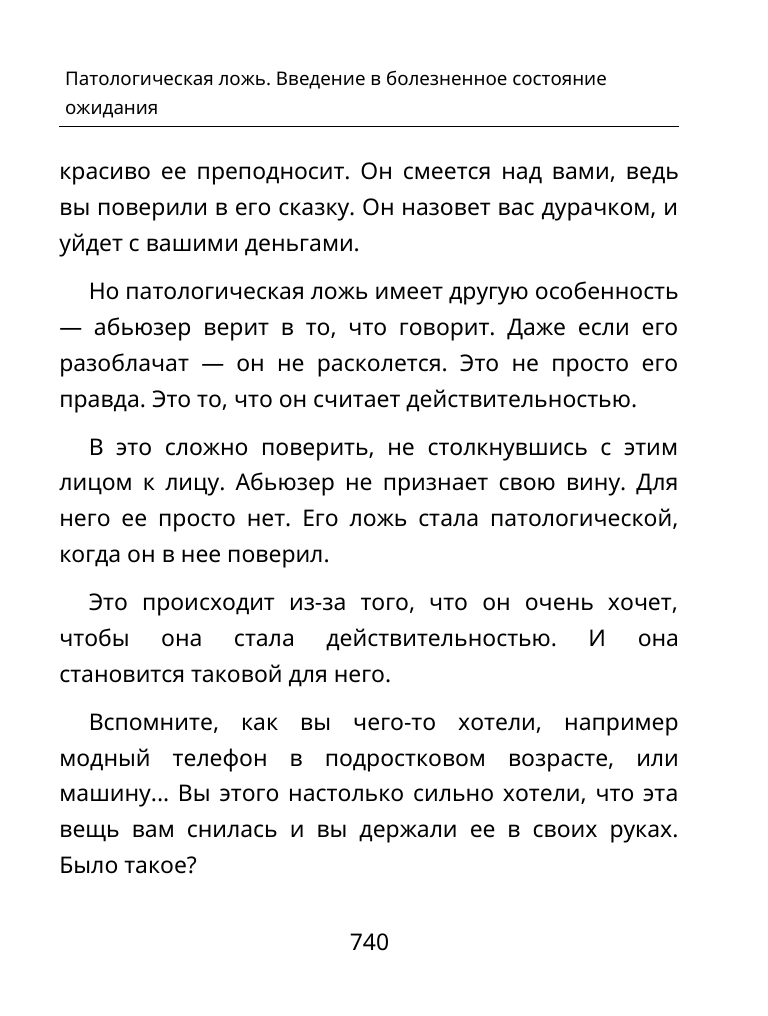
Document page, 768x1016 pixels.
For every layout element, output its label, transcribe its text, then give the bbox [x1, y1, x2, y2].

text красиво ее преподносит. Он смеется над вами, ведь вы поверили в его сказку. Он назовет вас дурачком, и уйдет с вашими деньгами. [59, 155, 679, 258]
text Это происходит из-за того, что он очень хочет, чтобы она стала действительностью. И она становится таковой для него. [59, 586, 679, 689]
text В это сложно поверить, не столкнувшись с этим лицом к лицу. Абьюзер не признает свою вину. Для него ее просто нет. Его ложь стала патологической, когда он в нее поверил. [59, 430, 679, 569]
text Вспомните, как вы чего-то хотели, например модный телефон в подростковом возрасте, или машину... Вы этого настолько сильно хотели, что эта вещь вам снилась и вы держали ее в своих руках. Было такое? [59, 706, 679, 881]
text Но патологическая ложь имеет другую особенность — абьюзер верит в то, что говорит. Даже если его разоблачат — он не расколется. Это не просто его правда. Это то, что он считает действительностью. [59, 275, 679, 414]
